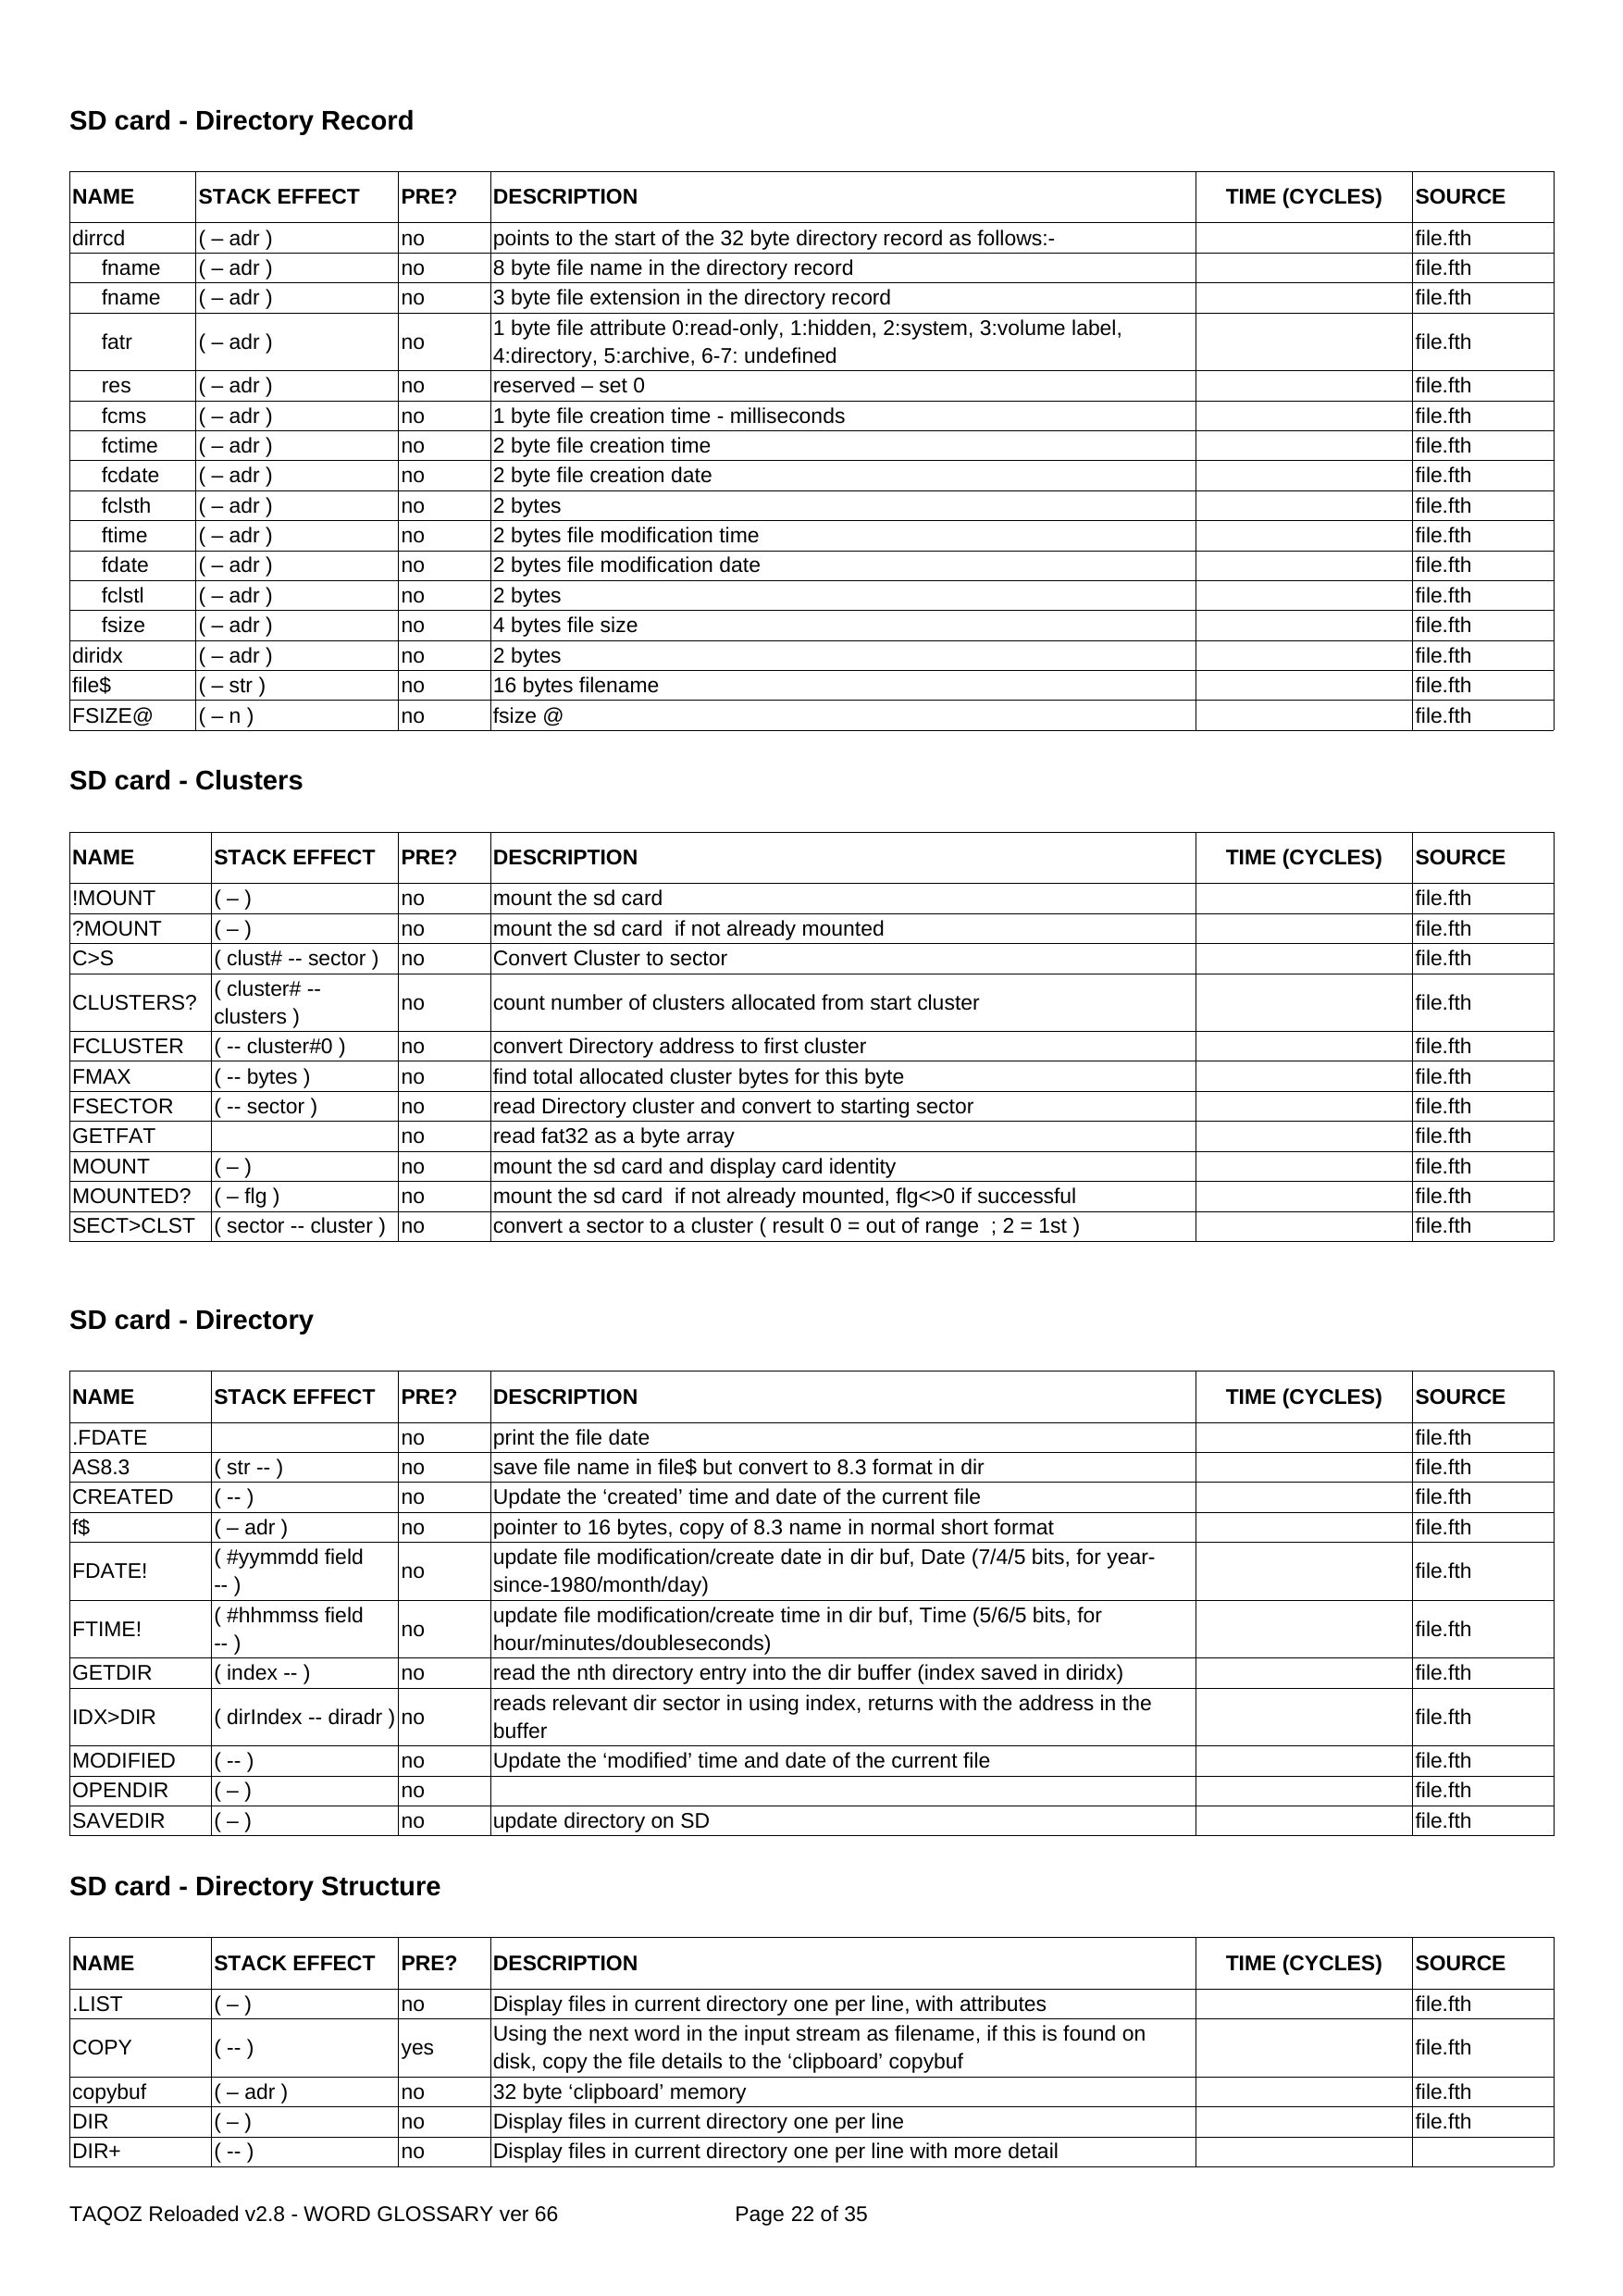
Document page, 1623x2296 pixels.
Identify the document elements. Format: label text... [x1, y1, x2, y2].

table_cell GETFAT [70, 1122, 211, 1151]
table_cell ( – adr ) [196, 283, 398, 313]
table_cell [1196, 552, 1412, 580]
table_cell ( – adr ) [196, 314, 398, 370]
table_cell file.fth [1413, 1689, 1554, 1745]
table_cell no [399, 2107, 490, 2136]
table_cell [1196, 1152, 1412, 1181]
table_cell Update the ‘created’ time and date of the current file [491, 1483, 1196, 1512]
table_cell dirrcd [70, 223, 195, 253]
table_cell print the file date [491, 1423, 1196, 1452]
table_cell file.fth [1413, 1543, 1554, 1600]
table_cell [1196, 1182, 1412, 1210]
table_cell ( -- cluster#0 ) [212, 1032, 398, 1061]
table_cell 2 byte file creation time [491, 431, 1196, 460]
table_header TIME (CYCLES) [1196, 1371, 1412, 1422]
table_cell no [399, 974, 490, 1031]
table_cell .LIST [70, 1990, 211, 2018]
table_cell pointer to 16 bytes, copy of 8.3 name in normal short format [491, 1513, 1196, 1542]
table_cell [1196, 431, 1412, 460]
table_cell 2 bytes file modification time [491, 521, 1196, 550]
table_cell no [399, 552, 490, 580]
table_cell 1 byte file creation time - milliseconds [491, 402, 1196, 430]
table_cell [1196, 944, 1412, 974]
table_cell fsize [70, 611, 195, 640]
table_cell ( sector -- cluster ) [212, 1212, 398, 1241]
table_cell no [399, 1601, 490, 1657]
table_cell GETDIR [70, 1658, 211, 1687]
table_cell [212, 1423, 398, 1452]
table_cell [1196, 254, 1412, 282]
table_cell file.fth [1413, 1601, 1554, 1657]
table_cell no [399, 1122, 490, 1151]
table_cell no [399, 671, 490, 700]
table_cell no [399, 2078, 490, 2106]
table_cell SECT>CLST [70, 1212, 211, 1241]
table_cell Display files in current directory one per line with more detail [491, 2138, 1196, 2166]
table_cell ( – adr ) [196, 402, 398, 430]
table_cell fcms [70, 402, 195, 430]
table_cell ( – ) [212, 1152, 398, 1181]
table_cell no [399, 1990, 490, 2018]
table_cell MOUNT [70, 1152, 211, 1181]
table_cell Update the ‘modified’ time and date of the current file [491, 1746, 1196, 1775]
table_cell file.fth [1413, 461, 1554, 490]
table_cell [1196, 671, 1412, 700]
table_cell copybuf [70, 2078, 211, 2106]
table_cell CREATED [70, 1483, 211, 1512]
table_cell fname [70, 283, 195, 313]
table_header PRE? [399, 1938, 490, 1989]
table_cell 8 byte file name in the directory record [491, 254, 1196, 282]
table_cell [1196, 521, 1412, 550]
table_cell ( – adr ) [196, 431, 398, 460]
table_cell no [399, 914, 490, 943]
table_cell [212, 1122, 398, 1151]
table_cell res [70, 371, 195, 400]
table_cell no [399, 944, 490, 974]
table_cell no [399, 1483, 490, 1512]
table_cell file.fth [1413, 944, 1554, 974]
table_cell [1196, 1483, 1412, 1512]
table_cell Using the next word in the input stream as filename, if this is found on disk, copy the file details to the ‘clipboard’ copybuf [491, 2019, 1196, 2077]
table_cell points to the start of the 32 byte directory record as follows:- [491, 223, 1196, 253]
table_cell [1196, 283, 1412, 313]
table_cell FSIZE@ [70, 701, 195, 730]
table_cell ( – adr ) [196, 371, 398, 400]
table_cell [1196, 974, 1412, 1031]
subtitle SD card - Directory Structure [69, 1870, 1554, 1901]
table_cell no [399, 1513, 490, 1542]
table_cell 16 bytes filename [491, 671, 1196, 700]
table_cell update directory on SD [491, 1806, 1196, 1835]
table_header SOURCE [1413, 172, 1554, 222]
table_cell file.fth [1413, 611, 1554, 640]
table_cell file.fth [1413, 1990, 1554, 2018]
table_cell no [399, 1182, 490, 1210]
table_cell ( – n ) [196, 701, 398, 730]
table_cell no [399, 314, 490, 370]
table_cell SAVEDIR [70, 1806, 211, 1835]
table_cell ( – ) [212, 1990, 398, 2018]
table_cell AS8.3 [70, 1453, 211, 1482]
table_cell MODIFIED [70, 1746, 211, 1775]
table_header DESCRIPTION [491, 1371, 1196, 1422]
table_header DESCRIPTION [491, 1938, 1196, 1989]
table_cell file.fth [1413, 521, 1554, 550]
table_cell file.fth [1413, 1032, 1554, 1061]
table_cell file.fth [1413, 1423, 1554, 1452]
table_header DESCRIPTION [491, 172, 1196, 222]
table_cell FTIME! [70, 1601, 211, 1657]
table_cell file.fth [1413, 552, 1554, 580]
table_header STACK EFFECT [212, 1371, 398, 1422]
table_cell [1196, 914, 1412, 943]
table_cell ( -- sector ) [212, 1092, 398, 1121]
table_cell file.fth [1413, 2078, 1554, 2106]
table_cell [1196, 641, 1412, 670]
table_header STACK EFFECT [196, 172, 398, 222]
table_cell ( – ) [212, 914, 398, 943]
table_cell ( -- ) [212, 1746, 398, 1775]
table_cell .FDATE [70, 1423, 211, 1452]
table_header TIME (CYCLES) [1196, 172, 1412, 222]
table_cell IDX>DIR [70, 1689, 211, 1745]
table_cell mount the sd card if not already mounted, flg<>0 if successful [491, 1182, 1196, 1210]
table_cell file.fth [1413, 254, 1554, 282]
table_cell file.fth [1413, 1453, 1554, 1482]
table_cell file.fth [1413, 1122, 1554, 1151]
table_cell ( – ) [212, 884, 398, 913]
table_cell [1196, 2107, 1412, 2136]
table_cell 1 byte file attribute 0:read-only, 1:hidden, 2:system, 3:volume label, 4:directory, 5:archive, 6-7: undefined [491, 314, 1196, 370]
table_cell yes [399, 2019, 490, 2077]
table_cell ( – adr ) [212, 1513, 398, 1542]
table_cell Display files in current directory one per line, with attributes [491, 1990, 1196, 2018]
table_cell fsize @ [491, 701, 1196, 730]
table_cell ( -- ) [212, 1483, 398, 1512]
table_cell file.fth [1413, 671, 1554, 700]
table_cell [1196, 581, 1412, 610]
table_cell ( – adr ) [196, 641, 398, 670]
table_cell file$ [70, 671, 195, 700]
table_cell no [399, 461, 490, 490]
table_cell file.fth [1413, 974, 1554, 1031]
table_cell fatr [70, 314, 195, 370]
table_cell update file modification/create time in dir buf, Time (5/6/5 bits, for hour/minutes/doubleseconds) [491, 1601, 1196, 1657]
table_cell FMAX [70, 1061, 211, 1091]
table_header SOURCE [1413, 833, 1554, 883]
table_header PRE? [399, 833, 490, 883]
table_cell no [399, 283, 490, 313]
table_cell no [399, 1152, 490, 1181]
table_cell no [399, 581, 490, 610]
table_cell ( – str ) [196, 671, 398, 700]
table_cell ( -- bytes ) [212, 1061, 398, 1091]
table_cell file.fth [1413, 884, 1554, 913]
table_cell mount the sd card and display card identity [491, 1152, 1196, 1181]
table_cell [1196, 1032, 1412, 1061]
table_cell MOUNTED? [70, 1182, 211, 1210]
table_cell no [399, 402, 490, 430]
table_cell [1196, 2078, 1412, 2106]
table_header NAME [70, 172, 195, 222]
table_cell [1196, 1092, 1412, 1121]
table_header NAME [70, 833, 211, 883]
table_cell ( – adr ) [196, 254, 398, 282]
table_cell fclstl [70, 581, 195, 610]
table_cell file.fth [1413, 1182, 1554, 1210]
table_cell file.fth [1413, 1212, 1554, 1241]
table_cell file.fth [1413, 491, 1554, 520]
table_cell ( – adr ) [196, 461, 398, 490]
table_cell no [399, 1806, 490, 1835]
table_cell [1196, 1601, 1412, 1657]
table_cell no [399, 1423, 490, 1452]
table_cell f$ [70, 1513, 211, 1542]
table_cell [1196, 491, 1412, 520]
table_cell file.fth [1413, 283, 1554, 313]
table_cell 4 bytes file size [491, 611, 1196, 640]
table_cell ?MOUNT [70, 914, 211, 943]
subtitle SD card - Directory [69, 1304, 1554, 1334]
table_cell ( dirIndex -- diradr ) [212, 1689, 398, 1745]
table_header PRE? [399, 172, 490, 222]
table_cell no [399, 1212, 490, 1241]
table_cell C>S [70, 944, 211, 974]
table_cell file.fth [1413, 1777, 1554, 1806]
table_cell 2 bytes [491, 491, 1196, 520]
table_cell ( – adr ) [196, 521, 398, 550]
table_header SOURCE [1413, 1371, 1554, 1422]
table_cell mount the sd card [491, 884, 1196, 913]
table_cell OPENDIR [70, 1777, 211, 1806]
table_header SOURCE [1413, 1938, 1554, 1989]
table_cell file.fth [1413, 402, 1554, 430]
table_cell file.fth [1413, 1806, 1554, 1835]
table_cell [1196, 701, 1412, 730]
table_cell [1196, 1212, 1412, 1241]
table_cell diridx [70, 641, 195, 670]
table_cell no [399, 1746, 490, 1775]
table_header TIME (CYCLES) [1196, 1938, 1412, 1989]
table_header PRE? [399, 1371, 490, 1422]
table_cell [1196, 611, 1412, 640]
table_cell [1196, 461, 1412, 490]
table_cell DIR+ [70, 2138, 211, 2166]
table_cell no [399, 2138, 490, 2166]
table_cell ( index -- ) [212, 1658, 398, 1687]
table_cell ( #yymmdd field -- ) [212, 1543, 398, 1600]
table_cell ( – adr ) [212, 2078, 398, 2106]
subtitle SD card - Directory Record [69, 104, 1554, 135]
table_cell read fat32 as a byte array [491, 1122, 1196, 1151]
table_cell 2 bytes [491, 581, 1196, 610]
table_cell 2 bytes file modification date [491, 552, 1196, 580]
table_cell ( -- ) [212, 2019, 398, 2077]
table_cell [1196, 1806, 1412, 1835]
table_cell [1196, 1453, 1412, 1482]
table_cell [1196, 2019, 1412, 2077]
table_cell file.fth [1413, 914, 1554, 943]
table_cell ( – adr ) [196, 491, 398, 520]
table_cell no [399, 611, 490, 640]
table_cell no [399, 491, 490, 520]
table_cell mount the sd card if not already mounted [491, 914, 1196, 943]
table_cell read the nth directory entry into the dir buffer (index saved in diridx) [491, 1658, 1196, 1687]
table_cell ( str -- ) [212, 1453, 398, 1482]
table_cell [1196, 371, 1412, 400]
table_cell ( – adr ) [196, 552, 398, 580]
table_cell [491, 1777, 1196, 1806]
table_cell read Directory cluster and convert to starting sector [491, 1092, 1196, 1121]
table_cell fcdate [70, 461, 195, 490]
table_cell FCLUSTER [70, 1032, 211, 1061]
table_cell ( – adr ) [196, 581, 398, 610]
table_cell [1196, 1423, 1412, 1452]
table_cell no [399, 884, 490, 913]
table_cell Display files in current directory one per line [491, 2107, 1196, 2136]
table_cell update file modification/create date in dir buf, Date (7/4/5 bits, for year-since-1980/month/day) [491, 1543, 1196, 1600]
table_cell [1196, 2138, 1412, 2166]
table_cell no [399, 1543, 490, 1600]
table_cell no [399, 1689, 490, 1745]
table_cell fdate [70, 552, 195, 580]
table_cell file.fth [1413, 1092, 1554, 1121]
table_cell no [399, 1092, 490, 1121]
table_cell [1196, 314, 1412, 370]
table_cell ( – ) [212, 1806, 398, 1835]
table_cell convert Directory address to first cluster [491, 1032, 1196, 1061]
subtitle SD card - Clusters [69, 764, 1554, 796]
table_cell ftime [70, 521, 195, 550]
table_cell 3 byte file extension in the directory record [491, 283, 1196, 313]
table_cell [1196, 1990, 1412, 2018]
table_cell no [399, 223, 490, 253]
table_cell !MOUNT [70, 884, 211, 913]
table_cell reads relevant dir sector in using index, returns with the address in the buffer [491, 1689, 1196, 1745]
table_cell file.fth [1413, 1152, 1554, 1181]
table_cell file.fth [1413, 1513, 1554, 1542]
table_header NAME [70, 1371, 211, 1422]
table_cell no [399, 521, 490, 550]
table_cell [1413, 2138, 1554, 2166]
table_cell file.fth [1413, 581, 1554, 610]
table_cell [1196, 1122, 1412, 1151]
table_cell count number of clusters allocated from start cluster [491, 974, 1196, 1031]
table_cell no [399, 641, 490, 670]
table_cell ( #hhmmss field -- ) [212, 1601, 398, 1657]
table_cell [1196, 223, 1412, 253]
table_cell file.fth [1413, 431, 1554, 460]
table_header STACK EFFECT [212, 833, 398, 883]
table_cell no [399, 701, 490, 730]
table_cell no [399, 254, 490, 282]
table_cell Convert Cluster to sector [491, 944, 1196, 974]
table_cell no [399, 1658, 490, 1687]
table_cell [1196, 1777, 1412, 1806]
table_cell [1196, 1513, 1412, 1542]
table_cell fclsth [70, 491, 195, 520]
table_cell no [399, 1032, 490, 1061]
table_cell file.fth [1413, 371, 1554, 400]
table_cell [1196, 402, 1412, 430]
table_cell [1196, 1658, 1412, 1687]
table_cell no [399, 1453, 490, 1482]
table_cell save file name in file$ but convert to 8.3 format in dir [491, 1453, 1196, 1482]
table_cell file.fth [1413, 641, 1554, 670]
table_cell fname [70, 254, 195, 282]
table_cell ( -- ) [212, 2138, 398, 2166]
table_cell [1196, 1689, 1412, 1745]
table_cell fctime [70, 431, 195, 460]
table_cell ( – ) [212, 1777, 398, 1806]
table_cell no [399, 431, 490, 460]
table_cell 2 bytes [491, 641, 1196, 670]
table_cell [1196, 884, 1412, 913]
table_cell ( – adr ) [196, 223, 398, 253]
table_cell no [399, 371, 490, 400]
table_cell find total allocated cluster bytes for this byte [491, 1061, 1196, 1091]
table_cell ( – ) [212, 2107, 398, 2136]
table_cell [1196, 1543, 1412, 1600]
table_cell DIR [70, 2107, 211, 2136]
table_cell reserved – set 0 [491, 371, 1196, 400]
table_header NAME [70, 1938, 211, 1989]
table_cell convert a sector to a cluster ( result 0 = out of range ; 2 = 1st ) [491, 1212, 1196, 1241]
table_cell ( – flg ) [212, 1182, 398, 1210]
table_cell file.fth [1413, 1483, 1554, 1512]
table_cell ( cluster# -- clusters ) [212, 974, 398, 1031]
table_cell ( clust# -- sector ) [212, 944, 398, 974]
table_cell file.fth [1413, 701, 1554, 730]
table_cell [1196, 1746, 1412, 1775]
table_cell 2 byte file creation date [491, 461, 1196, 490]
table_cell FSECTOR [70, 1092, 211, 1121]
table_cell file.fth [1413, 1658, 1554, 1687]
table_cell file.fth [1413, 314, 1554, 370]
table_cell COPY [70, 2019, 211, 2077]
table_cell [1196, 1061, 1412, 1091]
table_cell file.fth [1413, 2107, 1554, 2136]
table_cell no [399, 1777, 490, 1806]
table_cell file.fth [1413, 1061, 1554, 1091]
table_cell 32 byte ‘clipboard’ memory [491, 2078, 1196, 2106]
table_cell FDATE! [70, 1543, 211, 1600]
table_header TIME (CYCLES) [1196, 833, 1412, 883]
table_cell file.fth [1413, 2019, 1554, 2077]
table_cell CLUSTERS? [70, 974, 211, 1031]
table_header DESCRIPTION [491, 833, 1196, 883]
table_cell ( – adr ) [196, 611, 398, 640]
table_cell no [399, 1061, 490, 1091]
table_header STACK EFFECT [212, 1938, 398, 1989]
table_cell file.fth [1413, 223, 1554, 253]
table_cell file.fth [1413, 1746, 1554, 1775]
